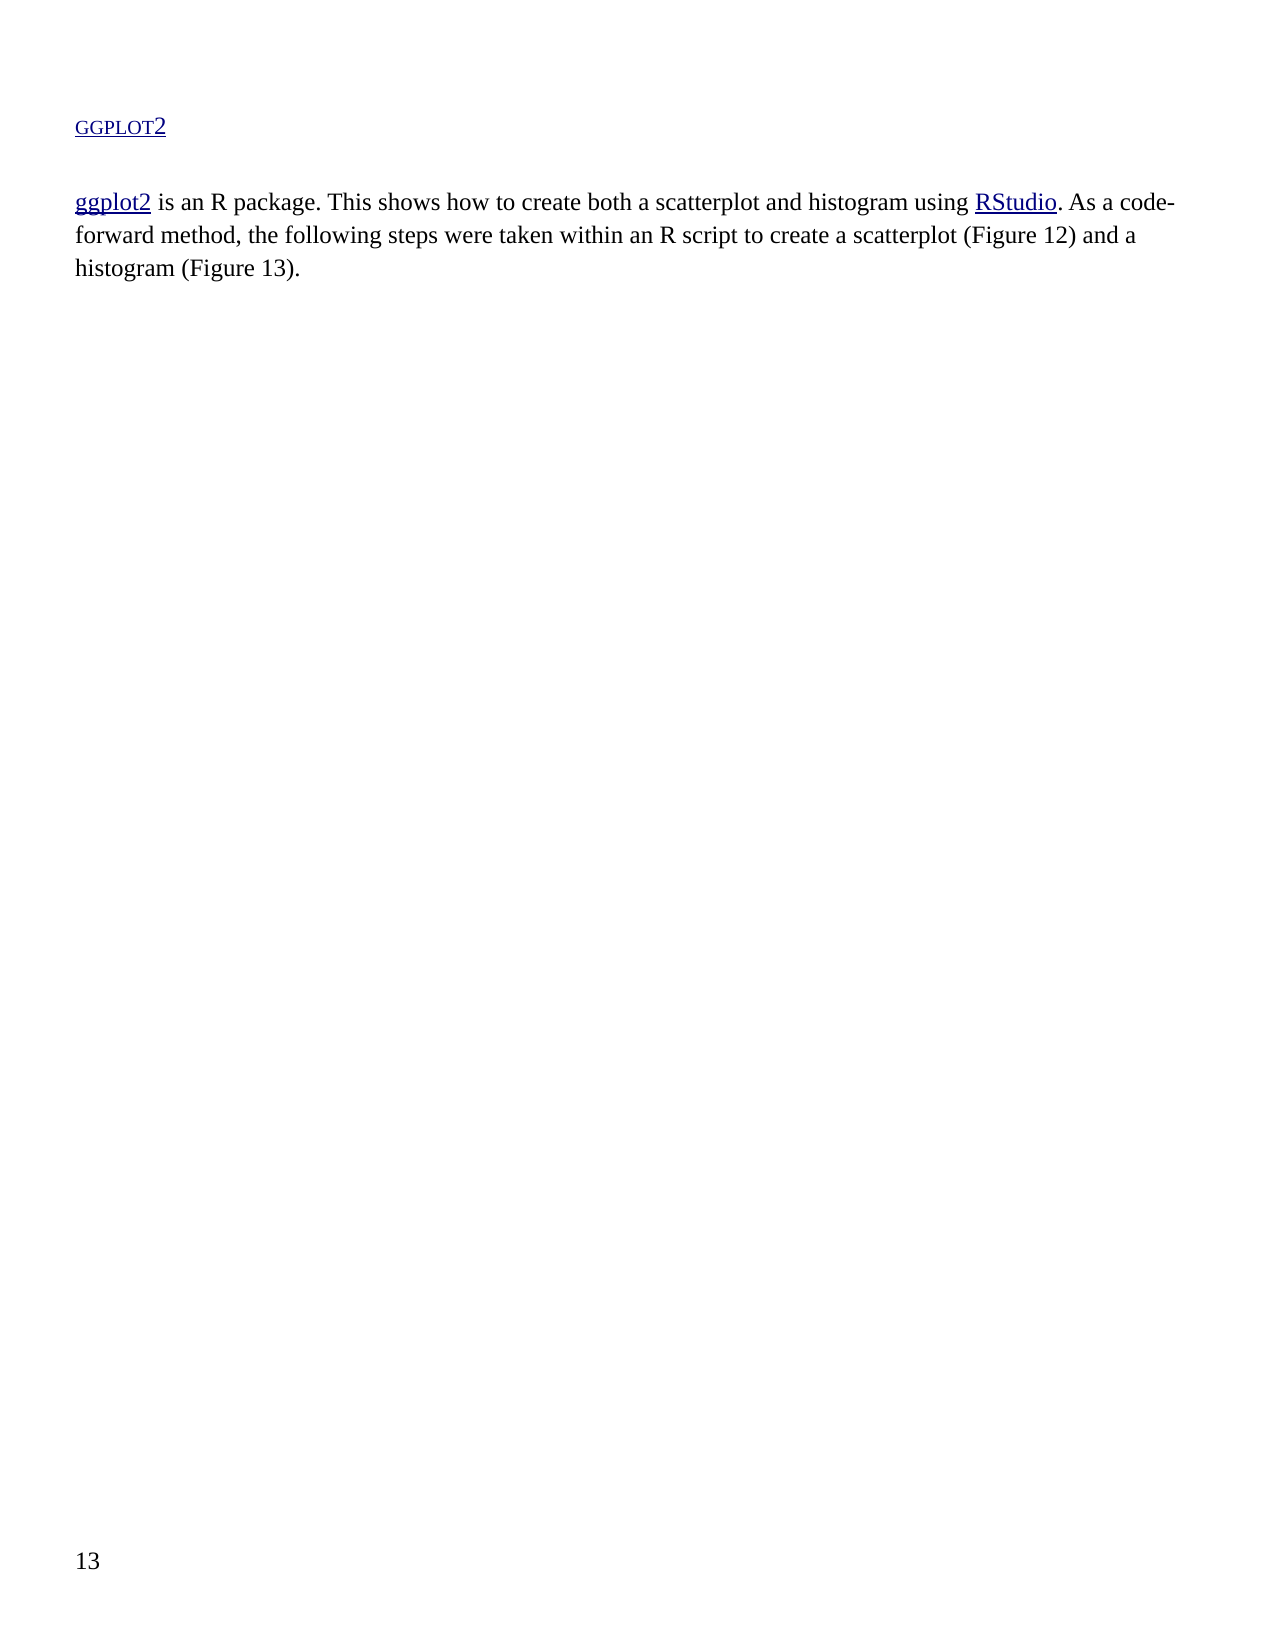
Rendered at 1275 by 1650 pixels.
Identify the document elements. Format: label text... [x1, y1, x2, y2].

text ggplot2 is an R package. This shows how to create both a scatterplot and histogram using RStudio. As a code-forward method, the following steps were taken within an R script to create a scatterplot (Figure 12) and a histogram (Figure 13). [75, 187, 1200, 282]
text ggplot2 [75, 111, 1200, 140]
